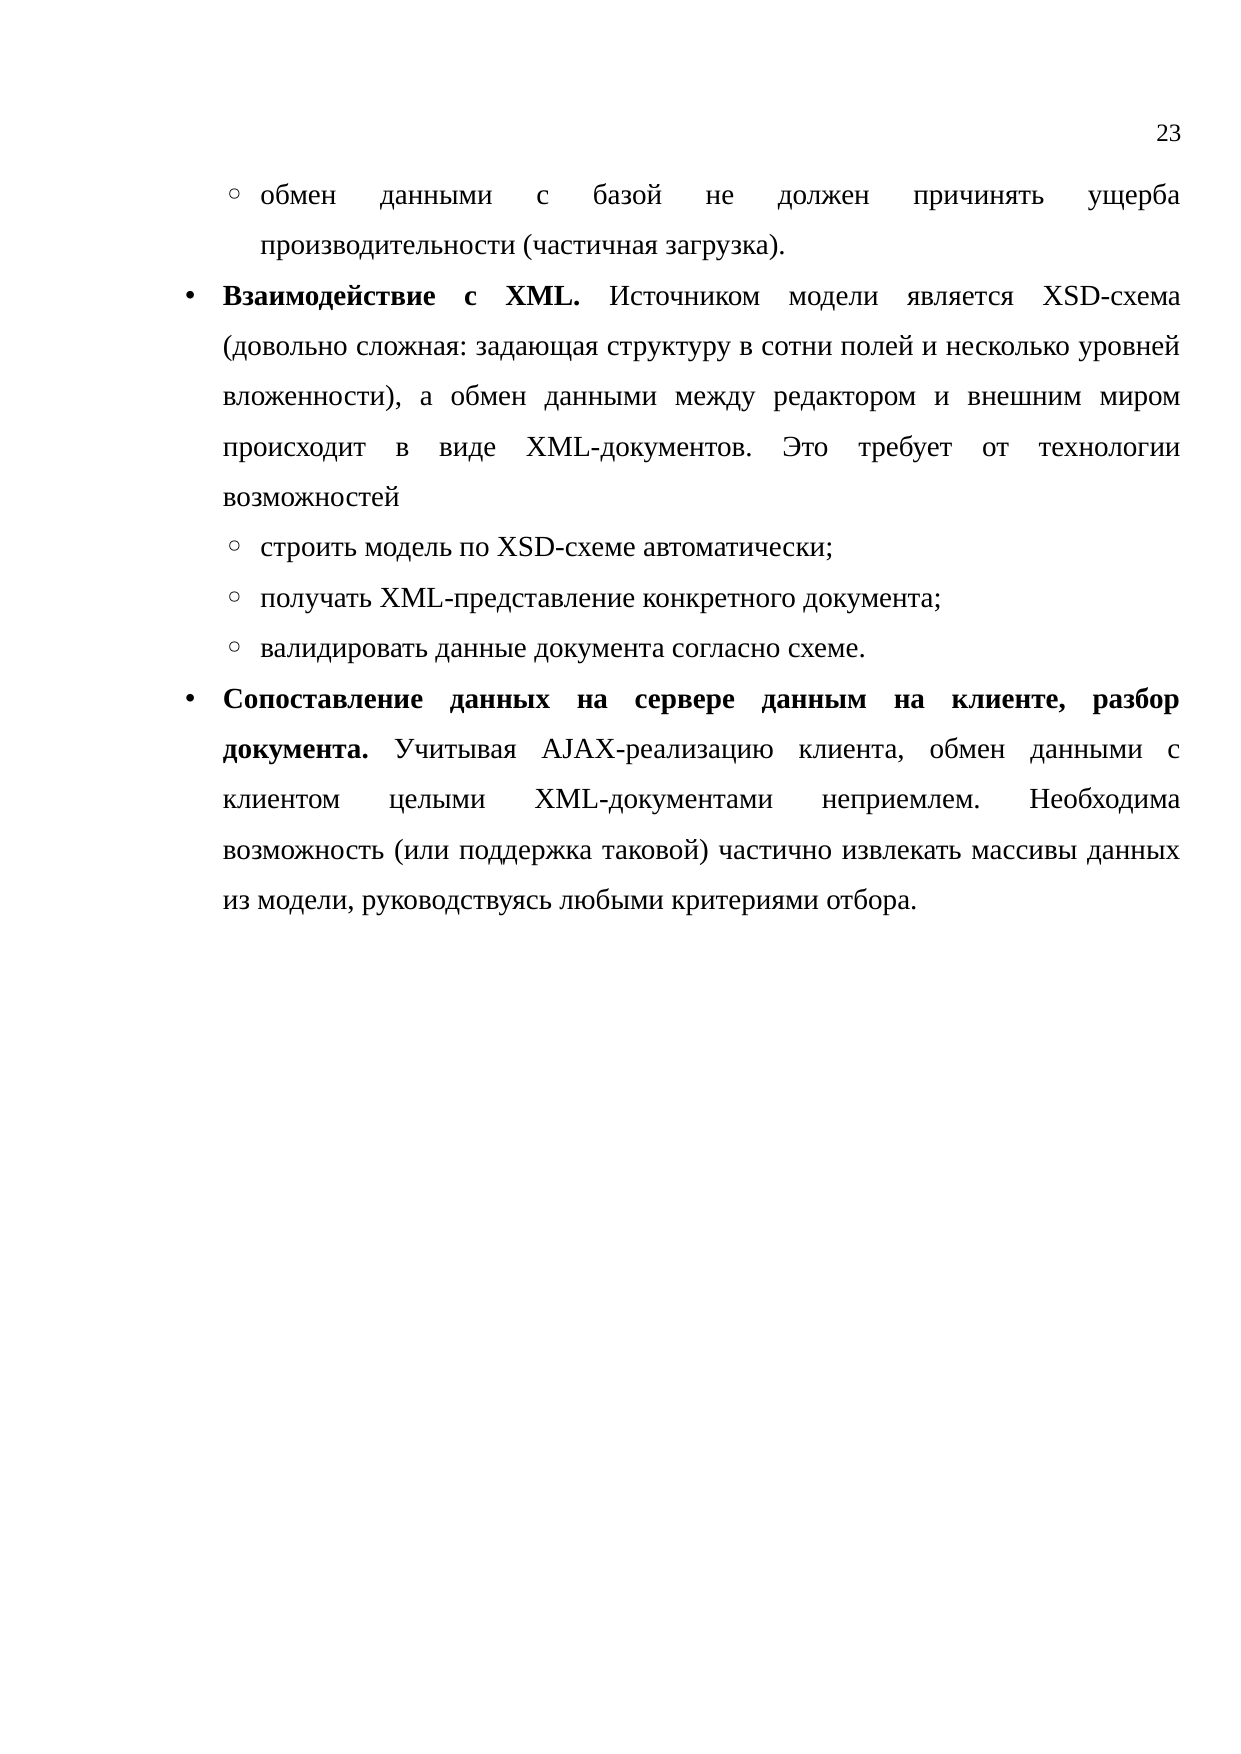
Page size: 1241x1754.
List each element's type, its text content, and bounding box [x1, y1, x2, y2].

list строить модель по XSD-схеме автоматически; [223, 529, 1181, 563]
list Взаимодействие с XML. Источником модели является XSD-схема (довольно сложная: задающая структуру в сотни полей и несколько уровней вложенности), а обмен данными между редактором и внешним миром происходит в виде XML-документов. Это требует от технологии возможностей [185, 278, 1181, 513]
list валидировать данные документа согласно схеме. [223, 630, 1181, 664]
list Сопоставление данных на сервере данным на клиенте, разбор документа. Учитывая AJAX-реализацию клиента, обмен данными с клиентом целыми XML-документами неприемлем. Необходима возможность (или поддержка таковой) частично извлекать массивы данных из модели, руководствуясь любыми критериями отбора. [185, 681, 1181, 916]
list получать XML-представление конкретного документа; [223, 580, 1181, 613]
list обмен данными с базой не должен причинять ущерба производительности (частичная загрузка). [223, 177, 1181, 261]
